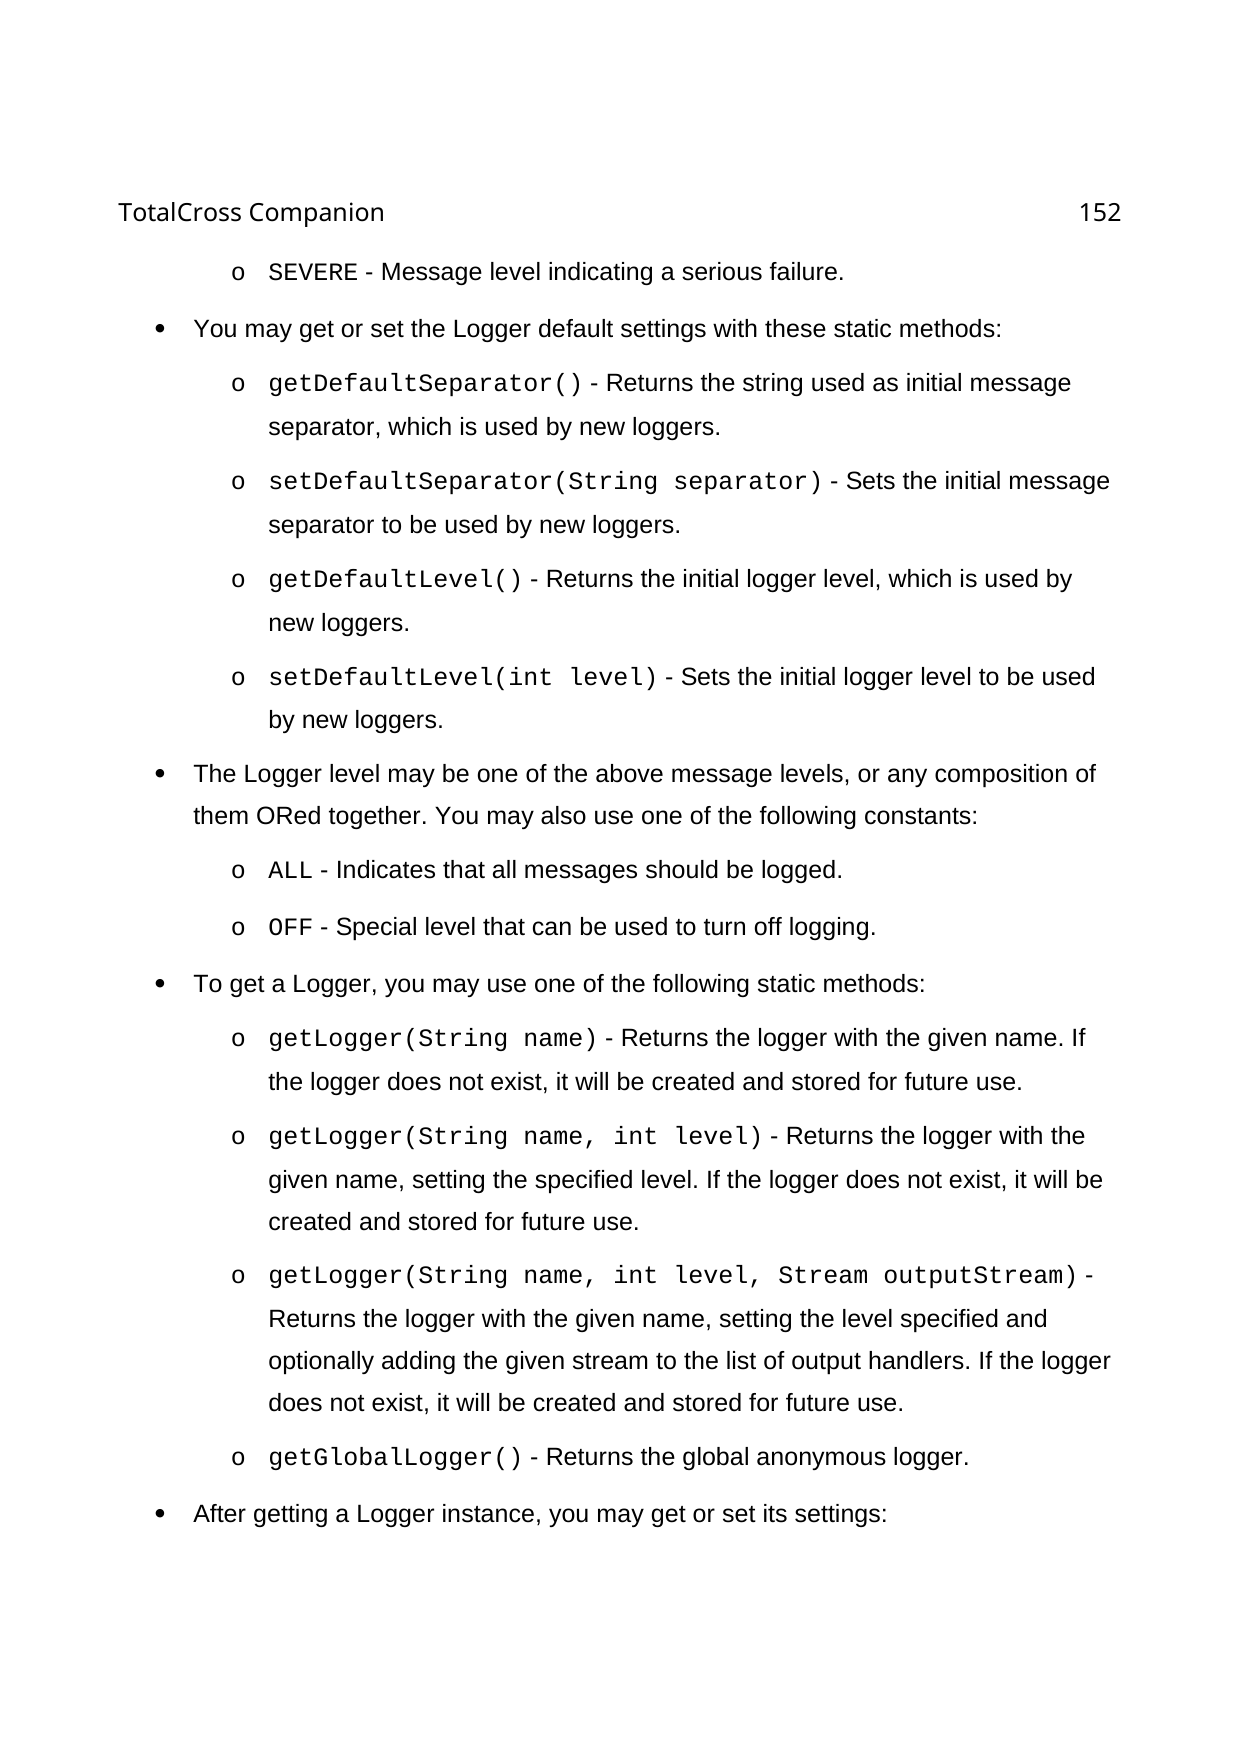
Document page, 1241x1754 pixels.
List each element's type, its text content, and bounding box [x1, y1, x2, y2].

list getGlobalLogger() - Returns the global anonymous logger. [231, 1443, 1122, 1473]
list You may get or set the Logger default settings with these static methods: [156, 315, 1122, 343]
list getDefaultLevel() - Returns the initial logger level, which is used by new loggers. [231, 565, 1122, 637]
list setDefaultLevel(int level) - Sets the initial logger level to be used by new loggers. [231, 662, 1122, 734]
list SEVERE - Message level indicating a serious failure. [231, 258, 1122, 288]
list The Logger level may be one of the above message levels, or any composition of them ORed together. You may also use one of the following constants: [156, 760, 1122, 830]
list getLogger(String name) - Returns the logger with the given name. If the logger does not exist, it will be created and stored for future use. [231, 1024, 1122, 1096]
list getLogger(String name, int level) - Returns the logger with the given name, setting the specified level. If the logger does not exist, it will be created and stored for future use. [231, 1122, 1122, 1236]
list To get a Logger, you may use one of the following static methods: [156, 970, 1122, 998]
list getLogger(String name, int level, Stream outputStream) - Returns the logger with the given name, setting the level specified and optionally adding the given stream to the list of output handlers. If the logger does not exist, it will be created and stored for future use. [231, 1261, 1122, 1417]
list getDefaultSeparator() - Returns the string used as initial message separator, which is used by new loggers. [231, 369, 1122, 441]
list OFF - Special level that can be used to turn off logging. [231, 913, 1122, 943]
list ALL - Indicates that all messages should be logged. [231, 856, 1122, 886]
list setDefaultSeparator(String separator) - Sets the initial message separator to be used by new loggers. [231, 467, 1122, 539]
list After getting a Logger instance, you may get or set its settings: [156, 1500, 1122, 1528]
